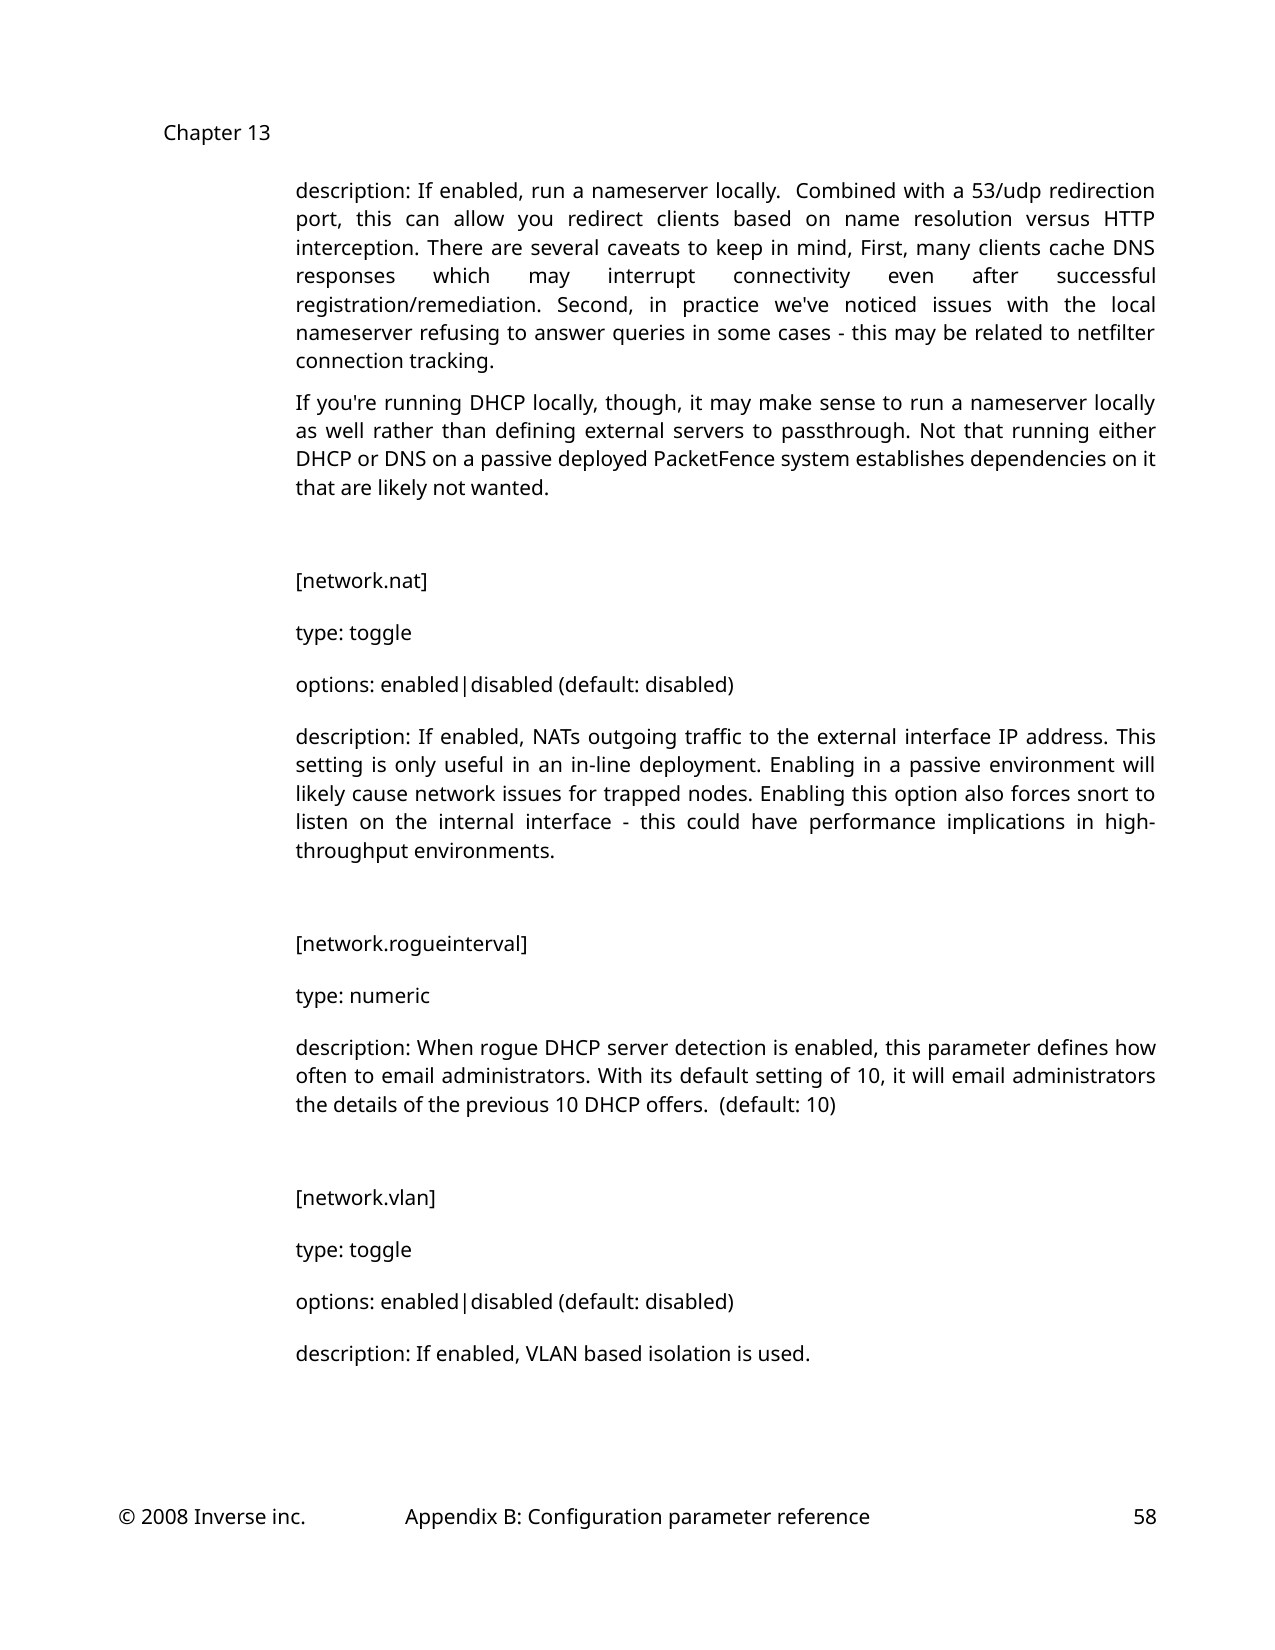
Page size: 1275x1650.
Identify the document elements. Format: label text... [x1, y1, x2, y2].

text options: enabled|disabled (default: disabled) [295, 1287, 1157, 1316]
text description: If enabled, VLAN based isolation is used. [295, 1339, 1157, 1368]
text type: toggle [295, 1235, 1157, 1263]
text description: If enabled, NATs outgoing traffic to the external interface IP address. This setting is only useful in an in-line deployment. Enabling in a passive environment will likely cause network issues for trapped nodes. Enabling this option also forces snort to listen on the internal interface - this could have performance implications in high-throughput environments. [295, 722, 1157, 864]
text If you're running DHCP locally, though, it may make sense to run a nameserver locally as well rather than defining external servers to passthrough. Not that running either DHCP or DNS on a passive deployed PacketFence system establishes dependencies on it that are likely not wanted. [295, 388, 1157, 501]
text [network.nat] [295, 566, 1157, 594]
text description: If enabled, run a nameserver locally. Combined with a 53/udp redirection port, this can allow you redirect clients based on name resolution versus HTTP interception. There are several caveats to keep in mind, First, many clients cache DNS responses which may interrupt connectivity even after successful registration/remediation. Second, in practice we've noticed issues with the local nameserver refusing to answer queries in some cases - this may be related to netfilter connection tracking. [295, 176, 1157, 375]
text type: numeric [295, 981, 1157, 1009]
text [network.vlan] [295, 1183, 1157, 1211]
text options: enabled|disabled (default: disabled) [295, 670, 1157, 698]
text [network.rogueinterval] [295, 929, 1157, 957]
text type: toggle [295, 618, 1157, 646]
text description: When rogue DHCP server detection is enabled, this parameter defines how often to email administrators. With its default setting of 10, it will email administrators the details of the previous 10 DHCP offers. (default: 10) [295, 1033, 1157, 1118]
